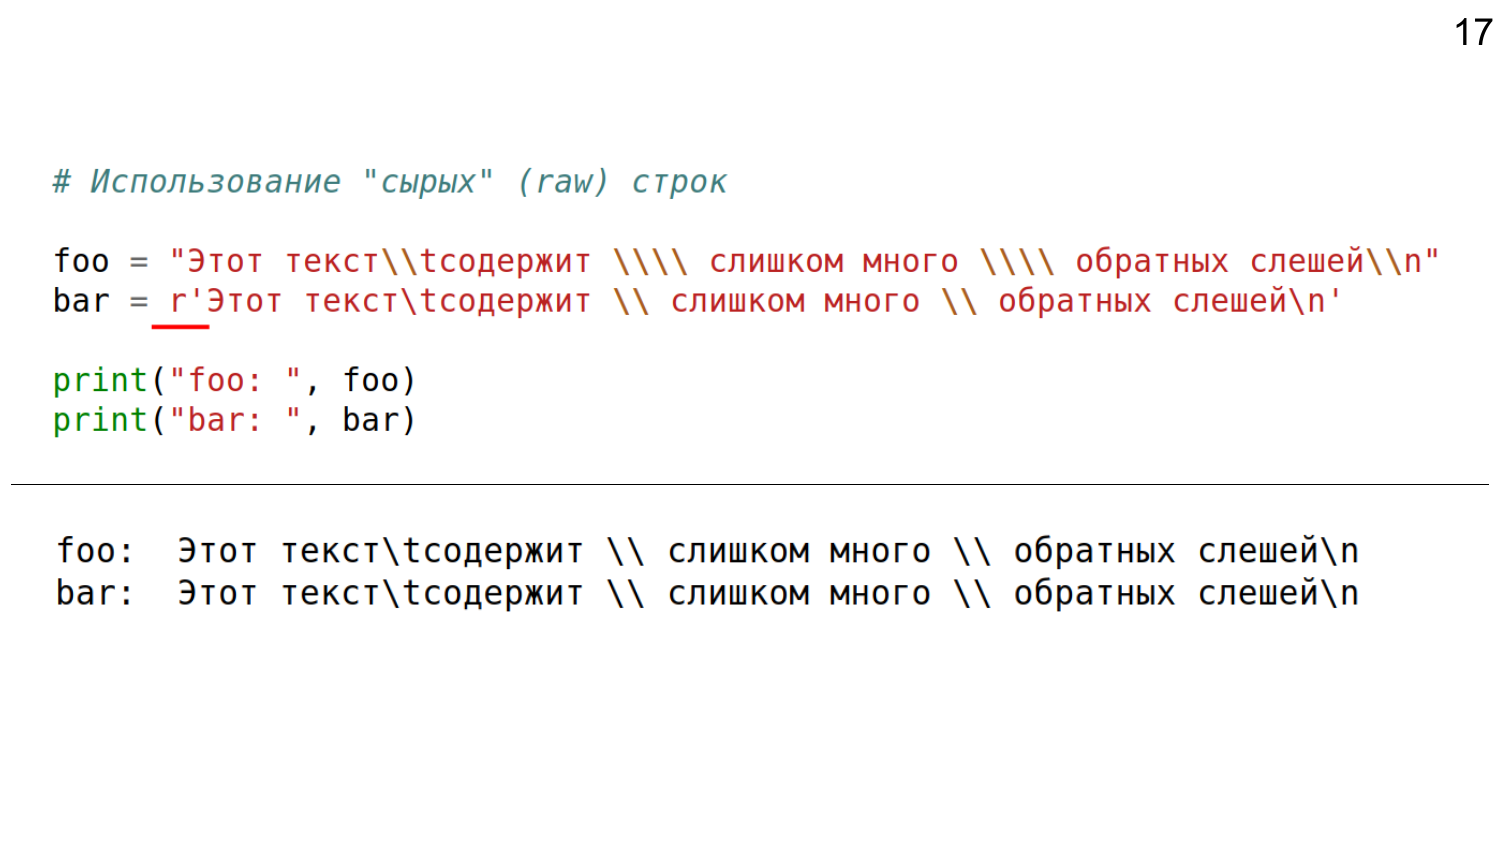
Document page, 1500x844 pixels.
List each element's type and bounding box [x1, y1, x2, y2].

picture [47, 155, 1459, 448]
picture [47, 527, 1370, 624]
